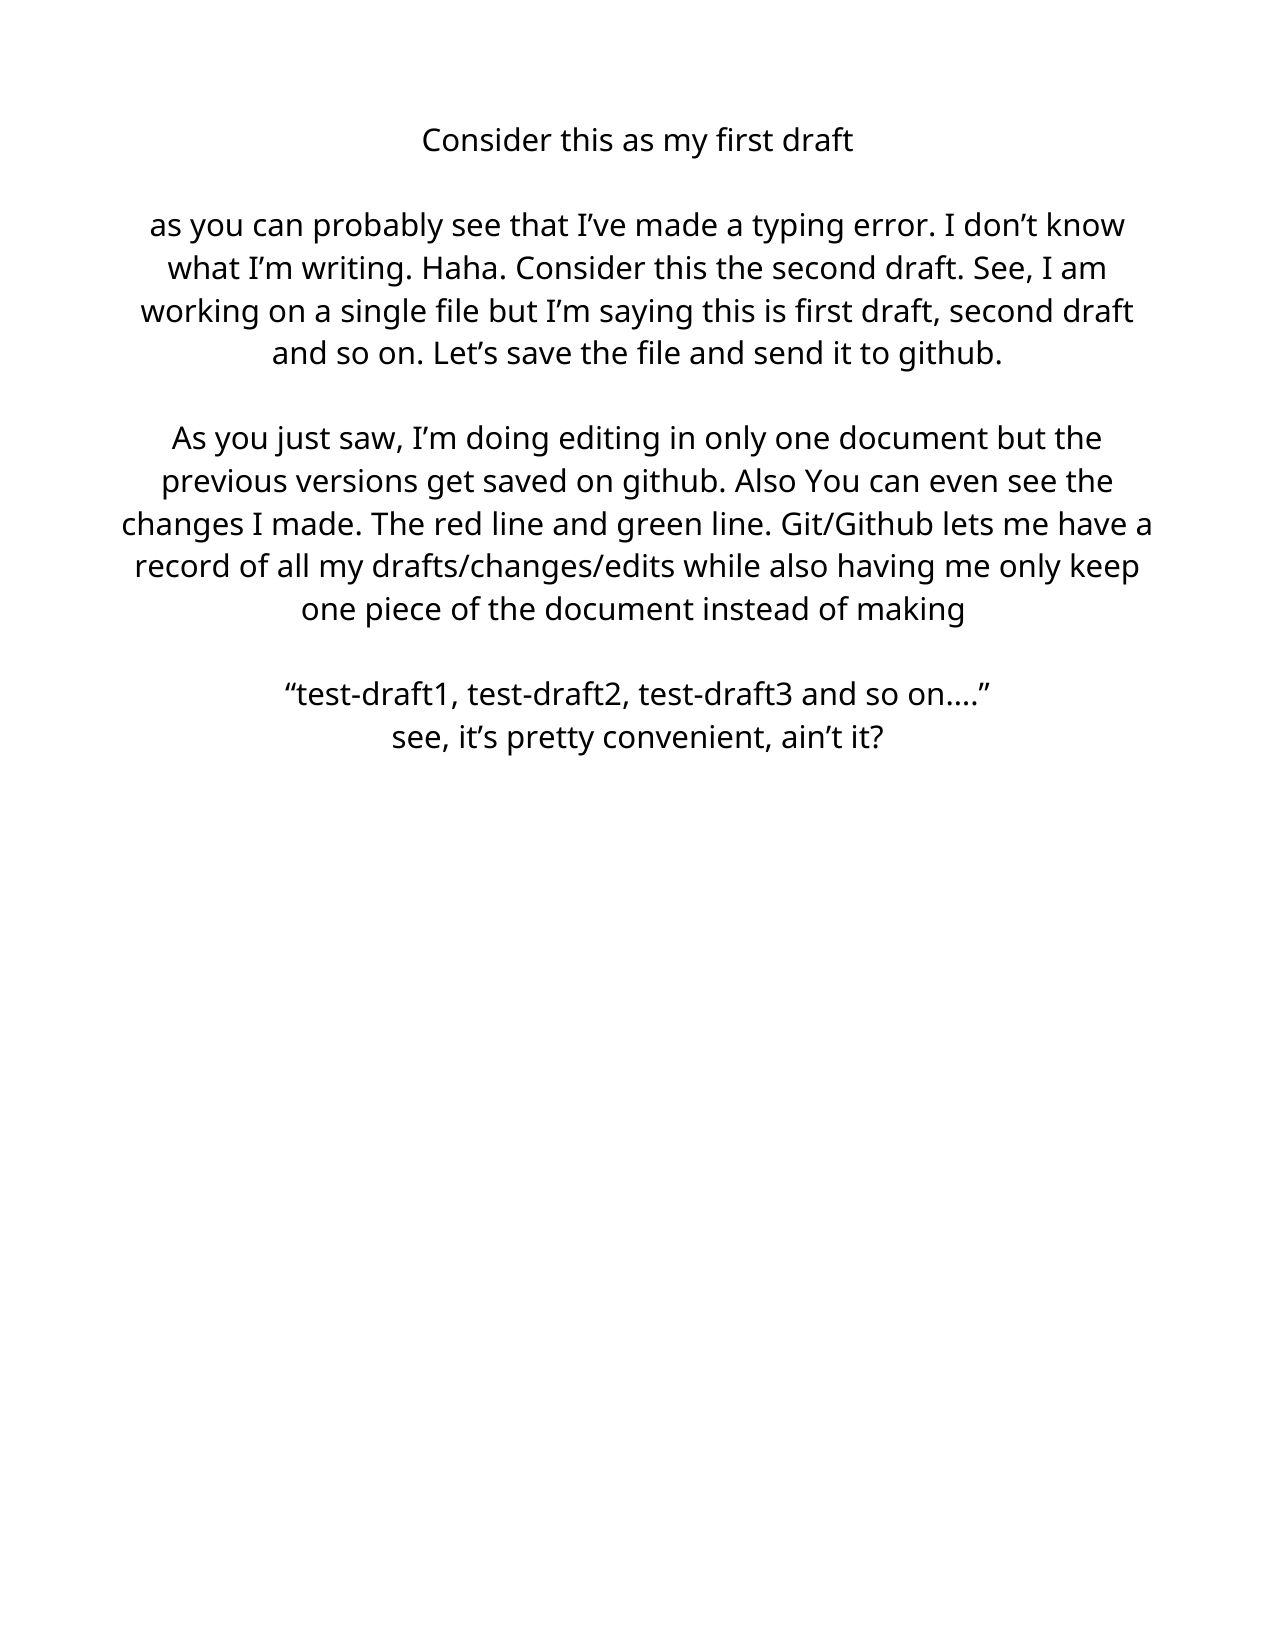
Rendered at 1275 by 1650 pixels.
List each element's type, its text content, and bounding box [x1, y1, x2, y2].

text see, it’s pretty convenient, ain’t it? [118, 714, 1157, 757]
text as you can probably see that I’ve made a typing error. I don’t know what I’m writing. Haha. Consider this the second draft. See, I am working on a single file but I’m saying this is first draft, second draft and so on. Let’s save the file and send it to github. [118, 203, 1157, 374]
text Consider this as my first draft [118, 118, 1157, 161]
text As you just saw, I’m doing editing in only one document but the previous versions get saved on github. Also You can even see the changes I made. The red line and green line. Git/Github lets me have a record of all my drafts/changes/edits while also having me only keep one piece of the document instead of making “test-draft1, test-draft2, test-draft3 and so on….” [118, 416, 1157, 714]
